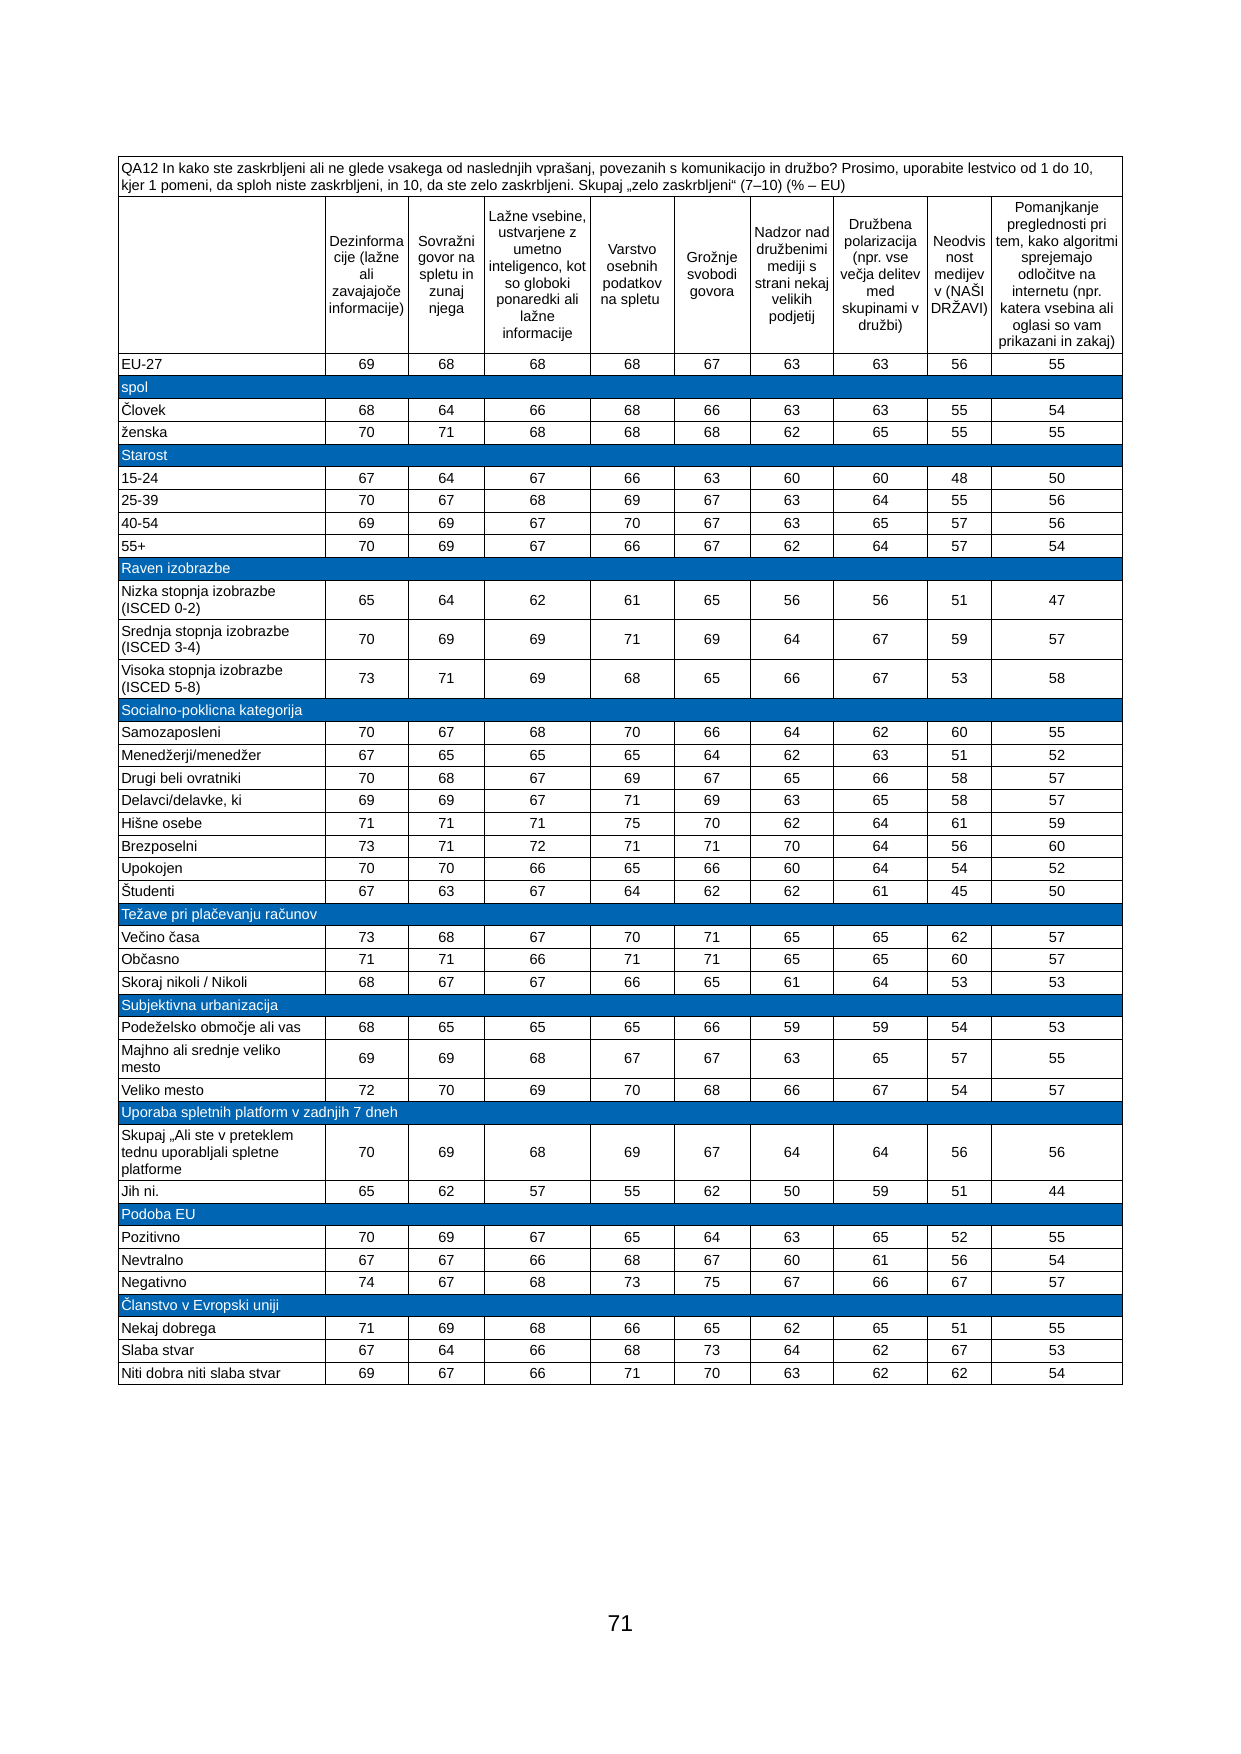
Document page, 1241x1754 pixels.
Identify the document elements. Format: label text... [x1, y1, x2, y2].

table_cell 63 [834, 745, 927, 766]
table_cell 71 [326, 813, 408, 834]
table_cell 55 [992, 422, 1122, 443]
table_cell 69 [485, 1079, 590, 1101]
table_cell 57 [992, 790, 1122, 812]
table_cell 73 [326, 660, 408, 698]
table_cell 65 [751, 767, 833, 789]
table_cell 64 [751, 722, 833, 744]
table_cell 54 [928, 1017, 991, 1039]
table_cell Niti dobra niti slaba stvar [119, 1363, 325, 1384]
table_cell 62 [485, 581, 590, 619]
table_cell 70 [326, 535, 408, 557]
table_cell 62 [751, 422, 833, 443]
table_cell 58 [928, 767, 991, 789]
table_cell 66 [591, 972, 674, 993]
table_cell 69 [326, 354, 408, 375]
table_cell 60 [751, 858, 833, 880]
table_cell 67 [485, 790, 590, 812]
table_cell Jih ni. [119, 1181, 325, 1203]
table_cell 56 [928, 836, 991, 857]
table_cell 64 [409, 399, 484, 421]
table_cell 66 [834, 1272, 927, 1293]
table_cell 69 [675, 790, 750, 812]
table_cell 67 [834, 660, 927, 698]
table_cell 65 [591, 1226, 674, 1248]
table_cell Večino časa [119, 926, 325, 948]
table_cell 63 [751, 399, 833, 421]
table_cell 71 [591, 949, 674, 971]
table_cell Človek [119, 399, 325, 421]
table_cell Negativno [119, 1272, 325, 1293]
table_cell 67 [675, 767, 750, 789]
table_cell 65 [591, 858, 674, 880]
table_cell 70 [326, 1226, 408, 1248]
table_cell 67 [675, 354, 750, 375]
table_cell Samozaposleni [119, 722, 325, 744]
table_cell 64 [751, 1340, 833, 1362]
table_cell 52 [992, 858, 1122, 880]
table_cell 65 [675, 660, 750, 698]
table_cell 70 [326, 767, 408, 789]
table_cell 65 [834, 422, 927, 443]
table_cell 55 [992, 354, 1122, 375]
table_cell Sovražni govor na spletu in zunaj njega [409, 197, 484, 353]
table_cell 70 [326, 1125, 408, 1180]
table_cell 64 [409, 1340, 484, 1362]
table_cell 69 [326, 1040, 408, 1078]
table_cell 69 [409, 1040, 484, 1078]
table_cell 51 [928, 581, 991, 619]
table_cell 70 [409, 858, 484, 880]
table_cell 62 [751, 1317, 833, 1339]
table_cell 62 [928, 926, 991, 948]
table_cell 67 [675, 490, 750, 512]
table_cell 52 [992, 745, 1122, 766]
table_cell 75 [591, 813, 674, 834]
table_cell 68 [485, 1125, 590, 1180]
table_cell 63 [409, 881, 484, 903]
table_cell 57 [992, 926, 1122, 948]
table_cell 62 [834, 1363, 927, 1384]
table_cell Socialno-poklicna kategorija [119, 699, 1122, 721]
table_cell 62 [675, 881, 750, 903]
table_cell 48 [928, 467, 991, 489]
table_cell 54 [928, 1079, 991, 1101]
table_cell 64 [834, 813, 927, 834]
table_cell 70 [326, 620, 408, 659]
table_cell 69 [326, 513, 408, 534]
table_cell 70 [326, 858, 408, 880]
table_cell ženska [119, 422, 325, 443]
table_cell Veliko mesto [119, 1079, 325, 1101]
table_cell 67 [409, 1249, 484, 1271]
table_cell 68 [675, 422, 750, 443]
table_cell 47 [992, 581, 1122, 619]
table_cell 62 [928, 1363, 991, 1384]
table_cell Delavci/delavke, ki [119, 790, 325, 812]
table_cell 71 [409, 422, 484, 443]
table_cell 66 [485, 949, 590, 971]
table_cell 71 [326, 1317, 408, 1339]
table_cell Upokojen [119, 858, 325, 880]
table_cell 68 [485, 1317, 590, 1339]
table_cell Drugi beli ovratniki [119, 767, 325, 789]
table_cell 67 [326, 1249, 408, 1271]
table_cell 60 [928, 722, 991, 744]
table_cell 68 [326, 399, 408, 421]
table_cell 67 [675, 513, 750, 534]
table_cell Skupaj „Ali ste v preteklem tednu uporabljali spletne platforme [119, 1125, 325, 1180]
table_cell spol [119, 376, 1122, 398]
table_cell 70 [326, 422, 408, 443]
table_cell 57 [928, 513, 991, 534]
table_cell 64 [834, 858, 927, 880]
table_cell 62 [751, 535, 833, 557]
table_cell 68 [591, 660, 674, 698]
table_cell 71 [326, 949, 408, 971]
table_cell 55 [992, 1226, 1122, 1248]
table_cell 53 [928, 972, 991, 993]
table_cell 65 [751, 949, 833, 971]
table_cell 68 [485, 1272, 590, 1293]
table_cell 65 [591, 1017, 674, 1039]
table_cell 65 [834, 1226, 927, 1248]
table_cell 64 [409, 581, 484, 619]
table_cell 67 [485, 972, 590, 993]
table_cell 67 [591, 1040, 674, 1078]
table_cell 66 [591, 535, 674, 557]
table_cell 65 [675, 972, 750, 993]
table_cell 62 [834, 722, 927, 744]
table_cell 68 [591, 422, 674, 443]
table_cell 55+ [119, 535, 325, 557]
table_cell 56 [992, 1125, 1122, 1180]
table_cell 65 [834, 949, 927, 971]
table_cell 65 [675, 1317, 750, 1339]
table_cell 59 [834, 1181, 927, 1203]
table_cell 66 [485, 858, 590, 880]
table_cell 64 [751, 620, 833, 659]
table_cell 67 [928, 1272, 991, 1293]
table_cell 40-54 [119, 513, 325, 534]
table_cell 52 [928, 1226, 991, 1248]
table_cell 59 [992, 813, 1122, 834]
table_cell 67 [675, 1249, 750, 1271]
table_cell Srednja stopnja izobrazbe (ISCED 3-4) [119, 620, 325, 659]
table_cell 62 [751, 881, 833, 903]
table_cell 69 [409, 1125, 484, 1180]
table_cell 68 [591, 1249, 674, 1271]
table_cell 71 [591, 790, 674, 812]
table_cell 67 [326, 467, 408, 489]
table_cell 44 [992, 1181, 1122, 1203]
table_cell 56 [928, 1125, 991, 1180]
table_cell 72 [326, 1079, 408, 1101]
table_cell Podoba EU [119, 1204, 1122, 1225]
table_cell 67 [485, 1226, 590, 1248]
table_cell 56 [992, 490, 1122, 512]
table_cell 67 [751, 1272, 833, 1293]
table_cell 45 [928, 881, 991, 903]
table_cell 70 [591, 1079, 674, 1101]
table_cell Dezinformacije (lažne ali zavajajoče informacije) [326, 197, 408, 353]
table_cell 68 [485, 490, 590, 512]
table_cell 59 [928, 620, 991, 659]
table_cell 60 [834, 467, 927, 489]
table_cell 69 [591, 767, 674, 789]
table_cell 63 [751, 1363, 833, 1384]
table_cell 64 [675, 1226, 750, 1248]
table_cell Neodvisnost medijev v (NAŠI DRŽAVI) [928, 197, 991, 353]
table_cell 71 [591, 620, 674, 659]
table_cell 60 [751, 467, 833, 489]
table_cell 71 [409, 660, 484, 698]
table_cell 69 [409, 513, 484, 534]
table_cell 57 [992, 620, 1122, 659]
table_cell 69 [675, 620, 750, 659]
table_cell 57 [992, 767, 1122, 789]
table_cell 69 [485, 620, 590, 659]
table_cell 66 [591, 467, 674, 489]
table_cell 66 [591, 1317, 674, 1339]
table_cell 58 [928, 790, 991, 812]
table_cell 64 [834, 836, 927, 857]
table_cell 61 [928, 813, 991, 834]
table_cell 58 [992, 660, 1122, 698]
table_cell 65 [591, 745, 674, 766]
table_cell 69 [326, 790, 408, 812]
table_cell 54 [928, 858, 991, 880]
table_cell 59 [751, 1017, 833, 1039]
table_cell 67 [485, 467, 590, 489]
table_cell 50 [992, 467, 1122, 489]
table_cell 51 [928, 1181, 991, 1203]
table_cell 60 [928, 949, 991, 971]
table_cell 56 [751, 581, 833, 619]
table_cell Varstvo osebnih podatkov na spletu [591, 197, 674, 353]
table_cell 57 [992, 949, 1122, 971]
table_cell Uporaba spletnih platform v zadnjih 7 dneh [119, 1102, 1122, 1124]
table_cell 71 [675, 926, 750, 948]
table_cell 75 [675, 1272, 750, 1293]
table_cell 70 [675, 813, 750, 834]
table_cell Pozitivno [119, 1226, 325, 1248]
table_cell 67 [485, 926, 590, 948]
table_cell 63 [751, 490, 833, 512]
table_cell 61 [834, 1249, 927, 1271]
table_cell Menedžerji/menedžer [119, 745, 325, 766]
table_cell 67 [409, 1272, 484, 1293]
table_cell 54 [992, 1363, 1122, 1384]
table_cell Nadzor nad družbenimi mediji s strani nekaj velikih podjetij [751, 197, 833, 353]
table_cell 63 [751, 1226, 833, 1248]
table_cell 69 [409, 620, 484, 659]
table_cell 69 [485, 660, 590, 698]
table_cell 65 [751, 926, 833, 948]
table_cell 64 [834, 490, 927, 512]
table_cell 64 [751, 1125, 833, 1180]
table_cell 65 [326, 1181, 408, 1203]
table_cell 65 [485, 1017, 590, 1039]
table_cell 67 [409, 722, 484, 744]
table_cell 67 [928, 1340, 991, 1362]
table_cell 70 [409, 1079, 484, 1101]
table_cell 71 [409, 949, 484, 971]
table_cell Težave pri plačevanju računov [119, 904, 1122, 925]
table_cell 56 [928, 354, 991, 375]
table_cell 70 [675, 1363, 750, 1384]
table_cell 63 [751, 1040, 833, 1078]
table_cell Podeželsko območje ali vas [119, 1017, 325, 1039]
table_cell 68 [591, 1340, 674, 1362]
table_cell 56 [992, 513, 1122, 534]
table_cell Študenti [119, 881, 325, 903]
table_cell 62 [409, 1181, 484, 1203]
table_cell 61 [751, 972, 833, 993]
table_cell 66 [485, 399, 590, 421]
table_cell 61 [591, 581, 674, 619]
table_cell Subjektivna urbanizacija [119, 995, 1122, 1016]
table_cell 64 [834, 972, 927, 993]
table_cell 68 [485, 722, 590, 744]
table_cell 67 [675, 535, 750, 557]
table_cell 70 [591, 513, 674, 534]
table_cell 64 [409, 467, 484, 489]
table_cell 56 [928, 1249, 991, 1271]
table_cell 66 [834, 767, 927, 789]
table_cell 71 [409, 836, 484, 857]
table_cell 57 [992, 1079, 1122, 1101]
table_cell 73 [675, 1340, 750, 1362]
table_cell 65 [834, 513, 927, 534]
table_cell 66 [485, 1363, 590, 1384]
table_cell 69 [591, 490, 674, 512]
table_cell 62 [751, 813, 833, 834]
table_cell 69 [326, 1363, 408, 1384]
table_cell 63 [751, 790, 833, 812]
table_cell 69 [409, 790, 484, 812]
table_cell 70 [326, 490, 408, 512]
table_cell 68 [409, 354, 484, 375]
table_cell 66 [675, 399, 750, 421]
table_cell 25-39 [119, 490, 325, 512]
table_cell 65 [675, 581, 750, 619]
table_cell 63 [834, 399, 927, 421]
table_cell 53 [928, 660, 991, 698]
table_cell 66 [675, 858, 750, 880]
table_cell 54 [992, 399, 1122, 421]
table_cell Občasno [119, 949, 325, 971]
table_cell 63 [751, 354, 833, 375]
table_cell 67 [834, 1079, 927, 1101]
table_cell 68 [326, 972, 408, 993]
table_cell 65 [326, 581, 408, 619]
table_cell 68 [485, 1040, 590, 1078]
table_cell 57 [992, 1272, 1122, 1293]
table_cell 63 [834, 354, 927, 375]
table_cell Članstvo v Evropski uniji [119, 1295, 1122, 1316]
table_cell 55 [992, 722, 1122, 744]
table_cell Raven izobrazbe [119, 558, 1122, 580]
table_cell 68 [485, 422, 590, 443]
table_cell 54 [992, 1249, 1122, 1271]
table_cell 66 [675, 1017, 750, 1039]
table_cell 64 [834, 535, 927, 557]
table_cell 55 [928, 422, 991, 443]
table_cell 63 [751, 513, 833, 534]
table_cell 54 [992, 535, 1122, 557]
table_cell 68 [409, 767, 484, 789]
table_cell 51 [928, 1317, 991, 1339]
table_cell 74 [326, 1272, 408, 1293]
table_cell 72 [485, 836, 590, 857]
table_cell 71 [485, 813, 590, 834]
table_cell Nevtralno [119, 1249, 325, 1271]
table_cell 67 [326, 881, 408, 903]
table_cell 64 [591, 881, 674, 903]
table_cell 71 [675, 949, 750, 971]
table_cell 73 [591, 1272, 674, 1293]
table_cell 53 [992, 1340, 1122, 1362]
table_cell 65 [409, 745, 484, 766]
table_cell 67 [409, 490, 484, 512]
table_cell Majhno ali srednje veliko mesto [119, 1040, 325, 1078]
table_cell 51 [928, 745, 991, 766]
table_cell Nizka stopnja izobrazbe (ISCED 0-2) [119, 581, 325, 619]
table_cell Slaba stvar [119, 1340, 325, 1362]
table_cell 68 [675, 1079, 750, 1101]
table_cell Starost [119, 445, 1122, 466]
table_cell 62 [834, 1340, 927, 1362]
table_cell 53 [992, 1017, 1122, 1039]
table_cell 69 [591, 1125, 674, 1180]
table_cell 66 [485, 1340, 590, 1362]
table_cell 65 [485, 745, 590, 766]
table_cell 71 [591, 836, 674, 857]
table_cell 73 [326, 926, 408, 948]
table_cell 65 [834, 1040, 927, 1078]
table_cell 70 [591, 722, 674, 744]
table_cell Brezposelni [119, 836, 325, 857]
table_cell 55 [992, 1040, 1122, 1078]
table_cell 67 [485, 881, 590, 903]
table_cell 70 [326, 722, 408, 744]
table_cell 65 [834, 926, 927, 948]
table_cell [119, 197, 325, 353]
table_cell 68 [409, 926, 484, 948]
table_cell Nekaj dobrega [119, 1317, 325, 1339]
table_cell 67 [409, 972, 484, 993]
table_cell 57 [928, 535, 991, 557]
table_cell 71 [591, 1363, 674, 1384]
table_cell 69 [409, 535, 484, 557]
table_cell 55 [928, 399, 991, 421]
table_cell 55 [928, 490, 991, 512]
table_cell 61 [834, 881, 927, 903]
table_cell 62 [751, 745, 833, 766]
table_cell Lažne vsebine, ustvarjene z umetno inteligenco, kot so globoki ponaredki ali lažne informacije [485, 197, 590, 353]
table_cell 65 [409, 1017, 484, 1039]
table_cell Hišne osebe [119, 813, 325, 834]
table_cell 68 [591, 399, 674, 421]
table_cell EU-27 [119, 354, 325, 375]
table_cell 66 [751, 660, 833, 698]
table_cell 68 [591, 354, 674, 375]
table_cell 67 [326, 745, 408, 766]
table_cell 65 [834, 790, 927, 812]
table_cell 57 [485, 1181, 590, 1203]
table_cell 60 [992, 836, 1122, 857]
table_cell 15-24 [119, 467, 325, 489]
table_cell 71 [675, 836, 750, 857]
table_cell 60 [751, 1249, 833, 1271]
table_cell 66 [675, 722, 750, 744]
table_cell 57 [928, 1040, 991, 1078]
table_cell 55 [992, 1317, 1122, 1339]
table_header QA12 In kako ste zaskrbljeni ali ne glede vsakega od naslednjih vprašanj, povezanih s komunikacijo in družbo? Prosimo, uporabite lestvico od 1 do 10, kjer 1 pomeni, da sploh niste zaskrbljeni, in 10, da ste zelo zaskrbljeni. Skupaj „zelo zaskrbljeni“ (7–10) (% – EU) [119, 157, 1122, 196]
table_cell 62 [675, 1181, 750, 1203]
table_cell Grožnje svobodi govora [675, 197, 750, 353]
table_cell 71 [409, 813, 484, 834]
table_cell Skoraj nikoli / Nikoli [119, 972, 325, 993]
table_cell 64 [834, 1125, 927, 1180]
table_cell 66 [751, 1079, 833, 1101]
table_cell 67 [485, 767, 590, 789]
table_cell 50 [992, 881, 1122, 903]
table_cell 67 [409, 1363, 484, 1384]
table_cell Visoka stopnja izobrazbe (ISCED 5-8) [119, 660, 325, 698]
table_cell 53 [992, 972, 1122, 993]
table_cell 63 [675, 467, 750, 489]
table_cell 67 [675, 1040, 750, 1078]
table_cell 59 [834, 1017, 927, 1039]
table_cell 50 [751, 1181, 833, 1203]
table_cell 70 [751, 836, 833, 857]
table_cell Družbena polarizacija (npr. vse večja delitev med skupinami v družbi) [834, 197, 927, 353]
table_cell 69 [409, 1317, 484, 1339]
table_cell 67 [326, 1340, 408, 1362]
table_cell 67 [834, 620, 927, 659]
table_cell 67 [485, 535, 590, 557]
table_cell 67 [675, 1125, 750, 1180]
table_cell Pomanjkanje preglednosti pri tem, kako algoritmi sprejemajo odločitve na internetu (npr. katera vsebina ali oglasi so vam prikazani in zakaj) [992, 197, 1122, 353]
table_cell 65 [834, 1317, 927, 1339]
table_cell 69 [409, 1226, 484, 1248]
table_cell 55 [591, 1181, 674, 1203]
table_cell 66 [485, 1249, 590, 1271]
table_cell 56 [834, 581, 927, 619]
table_cell 70 [591, 926, 674, 948]
table_cell 73 [326, 836, 408, 857]
table_cell 68 [485, 354, 590, 375]
table_cell 64 [675, 745, 750, 766]
table_cell 67 [485, 513, 590, 534]
table_cell 68 [326, 1017, 408, 1039]
